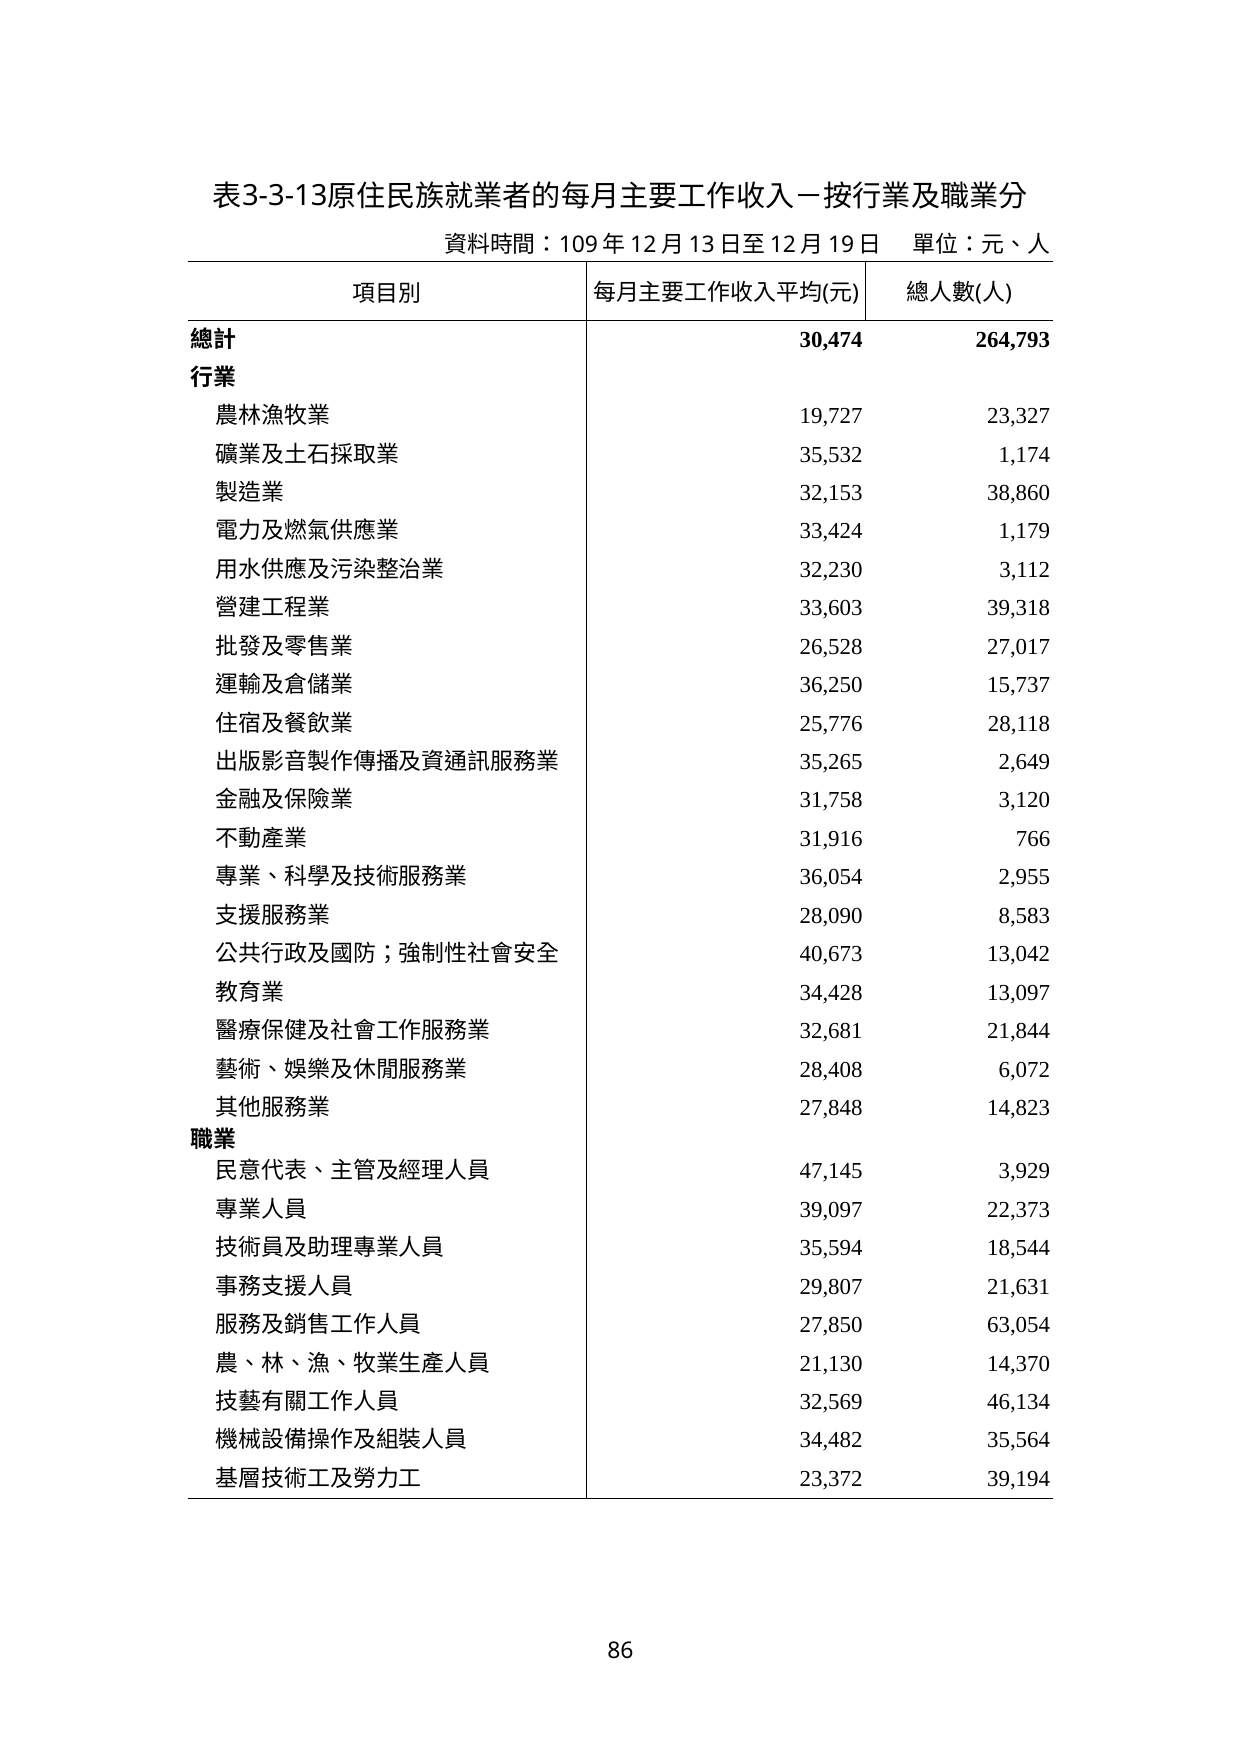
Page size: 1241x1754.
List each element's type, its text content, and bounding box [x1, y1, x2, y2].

table_cell 38,860 [865, 474, 1053, 512]
table_cell 30,474 [587, 321, 865, 358]
table_cell 基層技術工及勞力工 [188, 1460, 586, 1498]
table_cell 專業人員 [188, 1191, 586, 1229]
table_cell 28,408 [587, 1050, 865, 1089]
table_cell 13,097 [865, 974, 1053, 1012]
table_cell 住宿及餐飲業 [188, 704, 586, 743]
table_cell [587, 359, 865, 397]
table_cell 31,758 [587, 781, 865, 820]
table_cell 28,090 [587, 897, 865, 935]
table_cell 批發及零售業 [188, 628, 586, 666]
table_cell 教育業 [188, 974, 586, 1012]
table_cell 用水供應及污染整治業 [188, 551, 586, 589]
table_cell 47,145 [587, 1152, 865, 1191]
table_cell 35,594 [587, 1229, 865, 1267]
table_cell 23,372 [587, 1460, 865, 1498]
table_cell 製造業 [188, 474, 586, 512]
table_cell 不動產業 [188, 820, 586, 858]
table_cell 33,603 [587, 589, 865, 627]
table_cell 35,532 [587, 435, 865, 474]
table_cell 22,373 [865, 1191, 1053, 1229]
table_cell 46,134 [865, 1383, 1053, 1421]
table_cell 出版影音製作傳播及資通訊服務業 [188, 743, 586, 781]
table_cell 1,174 [865, 435, 1053, 474]
table_cell 3,112 [865, 551, 1053, 589]
table_cell 23,327 [865, 397, 1053, 435]
table_cell 支援服務業 [188, 897, 586, 935]
table_cell 農林漁牧業 [188, 397, 586, 435]
table_cell 39,097 [587, 1191, 865, 1229]
table_cell 34,482 [587, 1421, 865, 1460]
table_cell 總人數(人) [866, 262, 1053, 320]
table_cell 3,929 [865, 1152, 1053, 1191]
table_cell 26,528 [587, 628, 865, 666]
table_cell 32,569 [587, 1383, 865, 1421]
table_cell 35,265 [587, 743, 865, 781]
list 原住民族就業者的每月主要工作收入－按行業及職業分 [187, 150, 1053, 225]
table_cell 766 [865, 820, 1053, 858]
table_cell 服務及銷售工作人員 [188, 1306, 586, 1344]
table_cell 其他服務業 [188, 1089, 586, 1127]
table_cell 27,850 [587, 1306, 865, 1344]
table_cell [587, 1127, 865, 1152]
table_cell 35,564 [865, 1421, 1053, 1460]
table_cell 1,179 [865, 512, 1053, 551]
table_cell 63,054 [865, 1306, 1053, 1344]
table_cell 總計 [188, 321, 586, 358]
table_cell 27,017 [865, 628, 1053, 666]
table_cell 事務支援人員 [188, 1268, 586, 1306]
table_cell 13,042 [865, 935, 1053, 973]
table_cell 14,370 [865, 1344, 1053, 1383]
table_cell 電力及燃氣供應業 [188, 512, 586, 551]
table_cell 醫療保健及社會工作服務業 [188, 1012, 586, 1050]
table_cell 農、林、漁、牧業生產人員 [188, 1344, 586, 1383]
table_cell 每月主要工作收入平均(元) [587, 262, 865, 320]
table_cell 技術員及助理專業人員 [188, 1229, 586, 1267]
table_cell 藝術、娛樂及休閒服務業 [188, 1050, 586, 1089]
table_cell 28,118 [865, 704, 1053, 743]
table_cell 民意代表、主管及經理人員 [188, 1152, 586, 1191]
table_cell 31,916 [587, 820, 865, 858]
table_cell 職業 [188, 1127, 586, 1152]
table_cell 33,424 [587, 512, 865, 551]
table_cell 36,054 [587, 858, 865, 897]
table_cell 27,848 [587, 1089, 865, 1127]
table_cell 32,681 [587, 1012, 865, 1050]
table_cell 2,955 [865, 858, 1053, 897]
table_cell 19,727 [587, 397, 865, 435]
table_cell 2,649 [865, 743, 1053, 781]
table_cell 39,194 [865, 1460, 1053, 1498]
table_cell 21,844 [865, 1012, 1053, 1050]
table_cell 15,737 [865, 666, 1053, 704]
table_cell 14,823 [865, 1089, 1053, 1127]
table_cell 36,250 [587, 666, 865, 704]
table_cell 21,130 [587, 1344, 865, 1383]
table_cell 公共行政及國防；強制性社會安全 [188, 935, 586, 973]
table_cell 專業、科學及技術服務業 [188, 858, 586, 897]
table_cell 3,120 [865, 781, 1053, 820]
table_cell 行業 [188, 359, 586, 397]
table_cell 項目別 [188, 262, 586, 320]
table_cell 25,776 [587, 704, 865, 743]
table_cell 18,544 [865, 1229, 1053, 1267]
table_cell 營建工程業 [188, 589, 586, 627]
table_cell 礦業及土石採取業 [188, 435, 586, 474]
table_cell 8,583 [865, 897, 1053, 935]
table_cell 6,072 [865, 1050, 1053, 1089]
table_cell [865, 1127, 1053, 1152]
table_cell 機械設備操作及組裝人員 [188, 1421, 586, 1460]
table_cell 技藝有關工作人員 [188, 1383, 586, 1421]
table_header 資料時間：109年12月13日至12月19日 單位：元、人 [188, 225, 1053, 261]
table_cell 34,428 [587, 974, 865, 1012]
table_cell 264,793 [865, 321, 1053, 358]
table_cell [865, 359, 1053, 397]
table_cell 21,631 [865, 1268, 1053, 1306]
table_cell 32,230 [587, 551, 865, 589]
table_cell 32,153 [587, 474, 865, 512]
table_cell 金融及保險業 [188, 781, 586, 820]
table_cell 運輸及倉儲業 [188, 666, 586, 704]
table_cell 40,673 [587, 935, 865, 973]
table_cell 29,807 [587, 1268, 865, 1306]
table_cell 39,318 [865, 589, 1053, 627]
